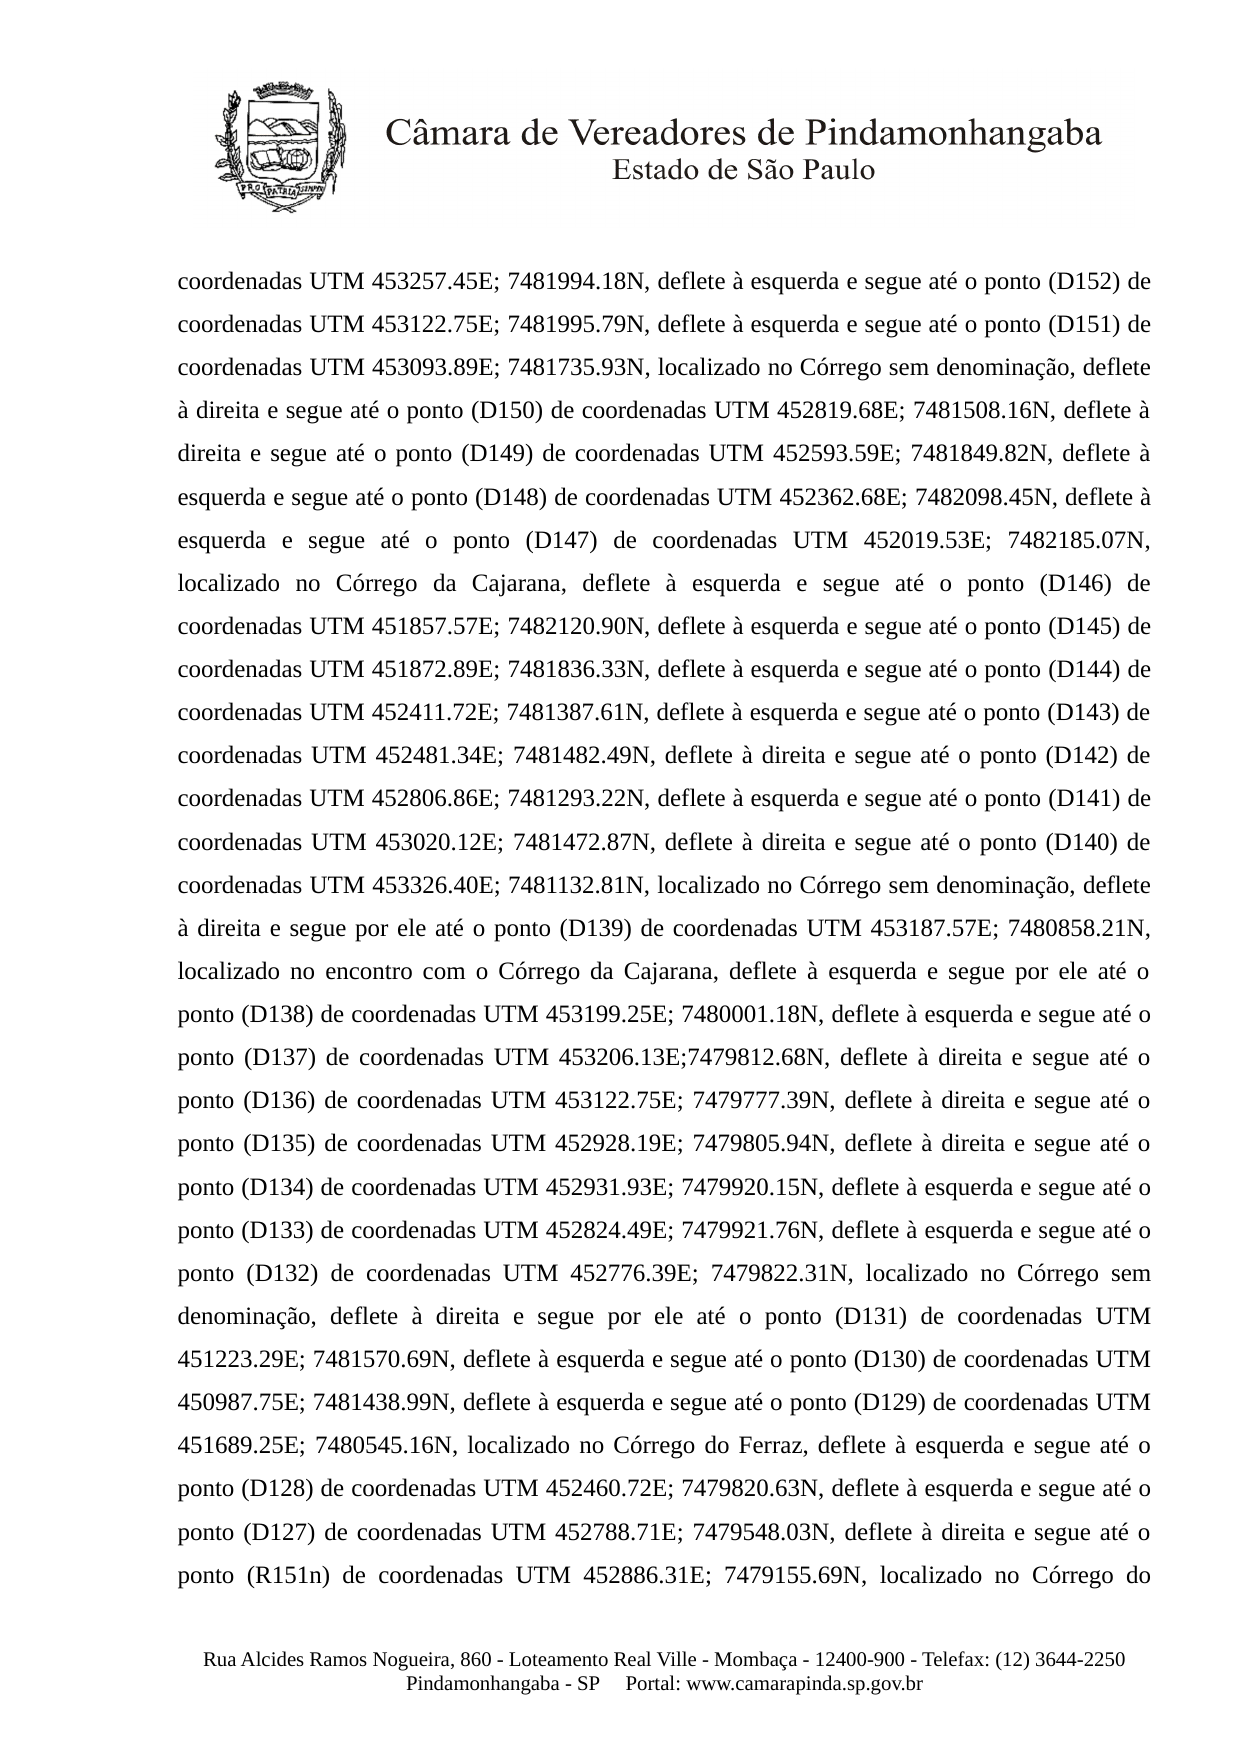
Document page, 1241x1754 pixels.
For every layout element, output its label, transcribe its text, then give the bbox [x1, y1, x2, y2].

text coordenadas UTM 453257.45E; 7481994.18N, deflete à esquerda e segue até o ponto (D152) de coordenadas UTM 453122.75E; 7481995.79N, deflete à esquerda e segue até o ponto (D151) de coordenadas UTM 453093.89E; 7481735.93N, localizado no Córrego sem denominação, deflete à direita e segue até o ponto (D150) de coordenadas UTM 452819.68E; 7481508.16N, deflete à direita e segue até o ponto (D149) de coordenadas UTM 452593.59E; 7481849.82N, deflete à esquerda e segue até o ponto (D148) de coordenadas UTM 452362.68E; 7482098.45N, deflete à esquerda e segue até o ponto (D147) de coordenadas UTM 452019.53E; 7482185.07N, localizado no Córrego da Cajarana, deflete à esquerda e segue até o ponto (D146) de coordenadas UTM 451857.57E; 7482120.90N, deflete à esquerda e segue até o ponto (D145) de coordenadas UTM 451872.89E; 7481836.33N, deflete à esquerda e segue até o ponto (D144) de coordenadas UTM 452411.72E; 7481387.61N, deflete à esquerda e segue até o ponto (D143) de coordenadas UTM 452481.34E; 7481482.49N, deflete à direita e segue até o ponto (D142) de coordenadas UTM 452806.86E; 7481293.22N, deflete à esquerda e segue até o ponto (D141) de coordenadas UTM 453020.12E; 7481472.87N, deflete à direita e segue até o ponto (D140) de coordenadas UTM 453326.40E; 7481132.81N, localizado no Córrego sem denominação, deflete à direita e segue por ele até o ponto (D139) de coordenadas UTM 453187.57E; 7480858.21N, localizado no encontro com o Córrego da Cajarana, deflete à esquerda e segue por ele até o ponto (D138) de coordenadas UTM 453199.25E; 7480001.18N, deflete à esquerda e segue até o ponto (D137) de coordenadas UTM 453206.13E;7479812.68N, deflete à direita e segue até o ponto (D136) de coordenadas UTM 453122.75E; 7479777.39N, deflete à direita e segue até o ponto (D135) de coordenadas UTM 452928.19E; 7479805.94N, deflete à direita e segue até o ponto (D134) de coordenadas UTM 452931.93E; 7479920.15N, deflete à esquerda e segue até o ponto (D133) de coordenadas UTM 452824.49E; 7479921.76N, deflete à esquerda e segue até o ponto (D132) de coordenadas UTM 452776.39E; 7479822.31N, localizado no Córrego sem denominação, deflete à direita e segue por ele até o ponto (D131) de coordenadas UTM 451223.29E; 7481570.69N, deflete à esquerda e segue até o ponto (D130) de coordenadas UTM 450987.75E; 7481438.99N, deflete à esquerda e segue até o ponto (D129) de coordenadas UTM 451689.25E; 7480545.16N, localizado no Córrego do Ferraz, deflete à esquerda e segue até o ponto (D128) de coordenadas UTM 452460.72E; 7479820.63N, deflete à esquerda e segue até o ponto (D127) de coordenadas UTM 452788.71E; 7479548.03N, deflete à direita e segue até o ponto (R151n) de coordenadas UTM 452886.31E; 7479155.69N, localizado no Córrego do [177, 266, 1152, 1588]
picture [193, 68, 1135, 228]
